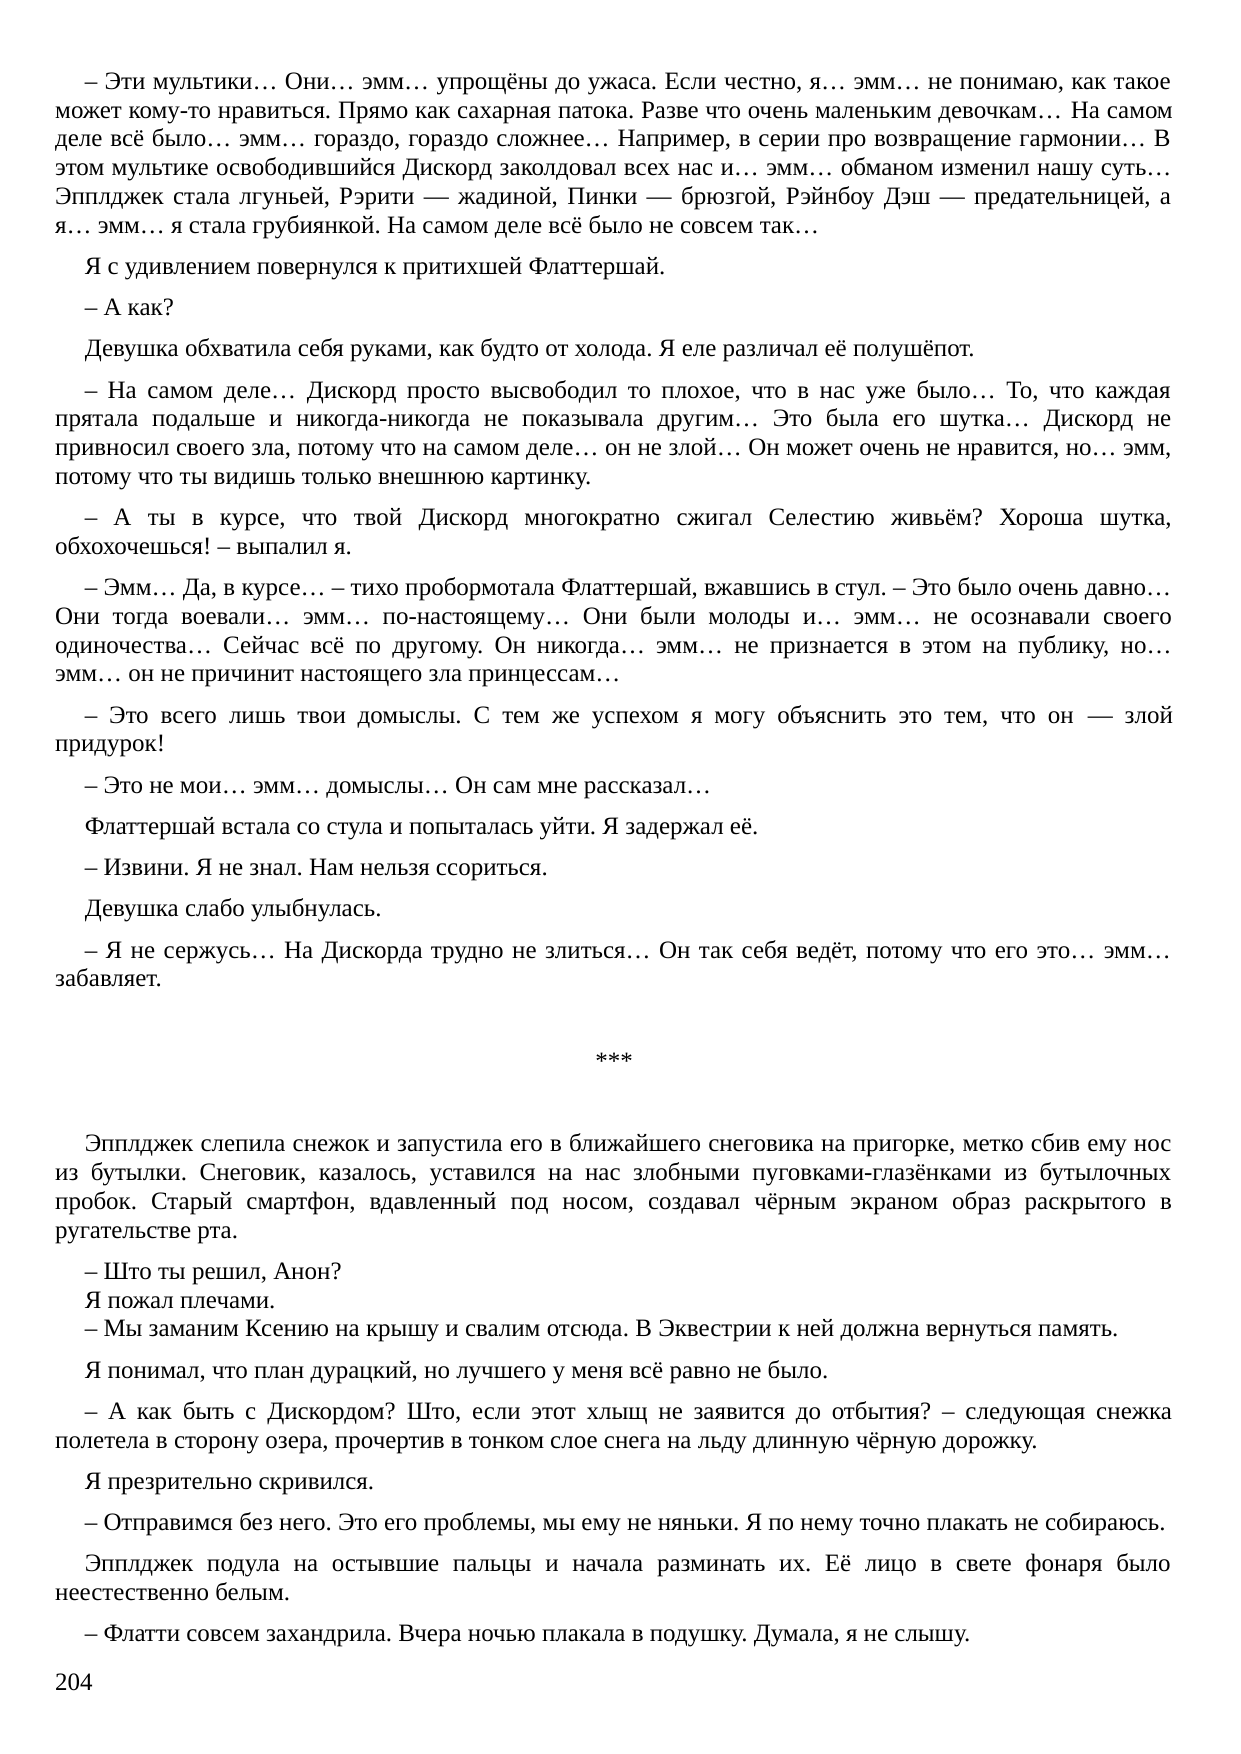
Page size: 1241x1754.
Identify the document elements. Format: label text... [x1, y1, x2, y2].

text – Што ты решил, Анон? [55, 1256, 1173, 1285]
text – А ты в курсе, что твой Дискорд многократно сжигал Селестию живьём? Хороша шутка, обхохочешься! – выпалил я. [55, 502, 1173, 560]
text – На самом деле… Дискорд просто высвободил то плохое, что в нас уже было… То, что каждая прятала подальше и никогда-никогда не показывала другим… Это была его шутка… Дискорд не привносил своего зла, потому что на самом деле… он не злой… Он может очень не нравится, но… эмм, потому что ты видишь только внешнюю картинку. [55, 375, 1173, 490]
text – А как? [55, 292, 1173, 321]
text Флаттершай встала со стула и попыталась уйти. Я задержал её. [55, 811, 1173, 840]
text – А как быть с Дискордом? Што, если этот хлыщ не заявится до отбытия? – следующая снежка полетела в сторону озера, прочертив в тонком слое снега на льду длинную чёрную дорожку. [55, 1396, 1173, 1453]
text – Это всего лишь твои домыслы. С тем же успехом я могу объяснить это тем, что он — злой придурок! [55, 700, 1173, 757]
text Эпплджек слепила снежок и запустила его в ближайшего снеговика на пригорке, метко сбив ему нос из бутылки. Снеговик, казалось, уставился на нас злобными пуговками-глазёнками из бутылочных пробок. Старый смартфон, вдавленный под носом, создавал чёрным экраном образ раскрытого в ругательстве рта. [55, 1128, 1173, 1243]
text Девушка обхватила себя руками, как будто от холода. Я еле различал её полушёпот. [55, 333, 1173, 362]
text Я понимал, что план дурацкий, но лучшего у меня всё равно не было. [55, 1355, 1173, 1383]
text – Флатти совсем захандрила. Вчера ночью плакала в подушку. Думала, я не слышу. [55, 1618, 1173, 1647]
text – Эти мультики… Они… эмм… упрощёны до ужаса. Если честно, я… эмм… не понимаю, как такое может кому-то нравиться. Прямо как сахарная патока. Разве что очень маленьким девочкам… На самом деле всё было… эмм… гораздо, гораздо сложнее… Например, в серии про возвращение гармонии… В этом мультике освободившийся Дискорд заколдовал всех нас и… эмм… обманом изменил нашу суть… Эпплджек стала лгуньей, Рэрити — жадиной, Пинки — брюзгой, Рэйнбоу Дэш — предательницей, а я… эмм… я стала грубиянкой. На самом деле всё было не совсем так… [55, 66, 1173, 238]
text – Я не сержусь… На Дискорда трудно не злиться… Он так себя ведёт, потому что его это… эмм… забавляет. [55, 935, 1173, 992]
text *** [55, 1046, 1173, 1075]
text Девушка слабо улыбнулась. [55, 893, 1173, 922]
text – Отправимся без него. Это его проблемы, мы ему не няньки. Я по нему точно плакать не собираюсь. [55, 1507, 1173, 1536]
text Я презрительно скривился. [55, 1466, 1173, 1495]
text Я с удивлением повернулся к притихшей Флаттершай. [55, 251, 1173, 280]
text – Это не мои… эмм… домыслы… Он сам мне рассказал… [55, 770, 1173, 798]
text Я пожал плечами. [55, 1285, 1173, 1313]
text – Эмм… Да, в курсе… – тихо пробормотала Флаттершай, вжавшись в стул. – Это было очень давно… Они тогда воевали… эмм… по-настоящему… Они были молоды и… эмм… не осознавали своего одиночества… Сейчас всё по другому. Он никогда… эмм… не признается в этом на публику, но… эмм… он не причинит настоящего зла принцессам… [55, 572, 1173, 687]
text – Извини. Я не знал. Нам нельзя ссориться. [55, 852, 1173, 881]
text – Мы заманим Ксению на крышу и свалим отсюда. В Эквестрии к ней должна вернуться память. [55, 1313, 1173, 1342]
text Эпплджек подула на остывшие пальцы и начала разминать их. Её лицо в свете фонаря было неестественно белым. [55, 1548, 1173, 1606]
